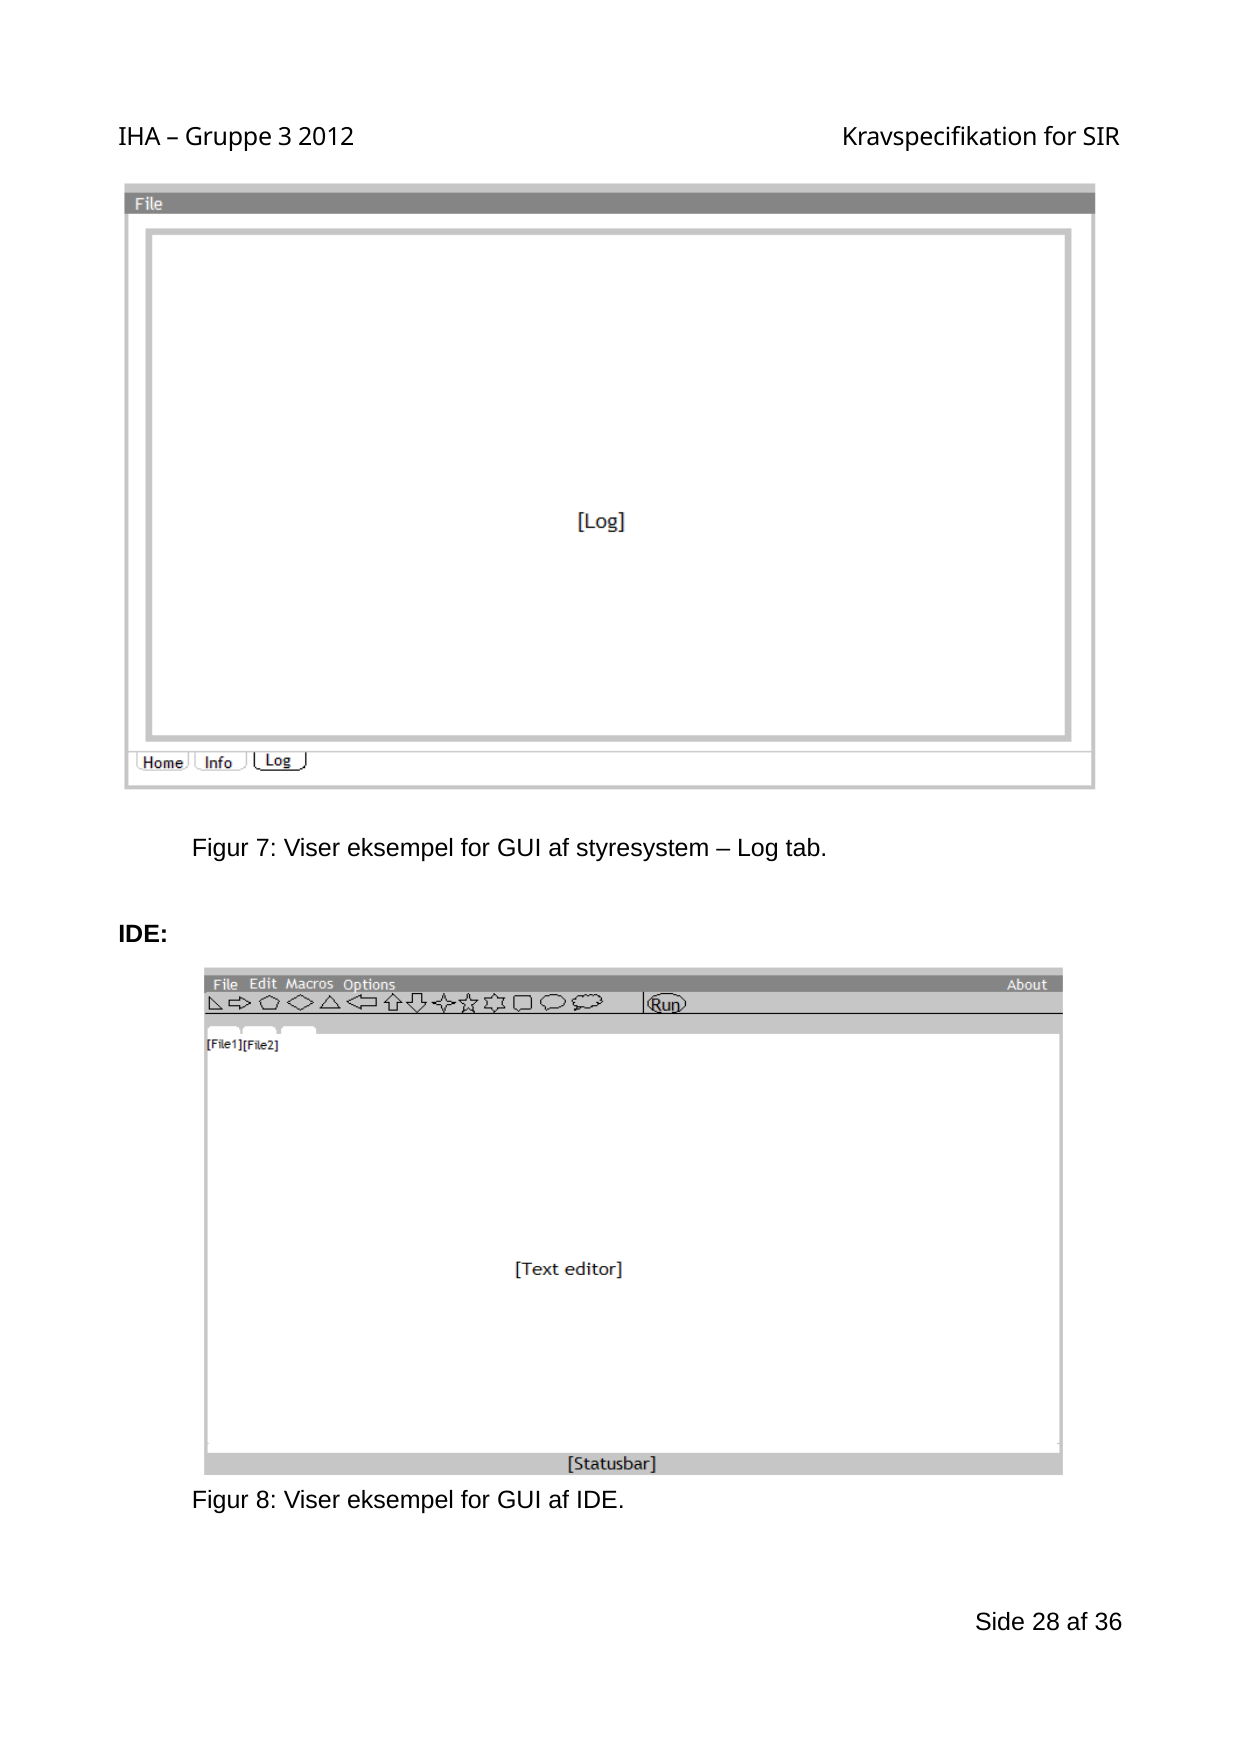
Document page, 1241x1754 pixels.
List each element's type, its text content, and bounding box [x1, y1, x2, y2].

text IDE: [118, 919, 1122, 947]
text Figur 8: Viser eksempel for GUI af IDE. [192, 1485, 1088, 1513]
text Figur 7: Viser eksempel for GUI af styresystem – Log tab. [192, 833, 1048, 861]
picture [118, 181, 1123, 833]
picture [196, 961, 1084, 1485]
